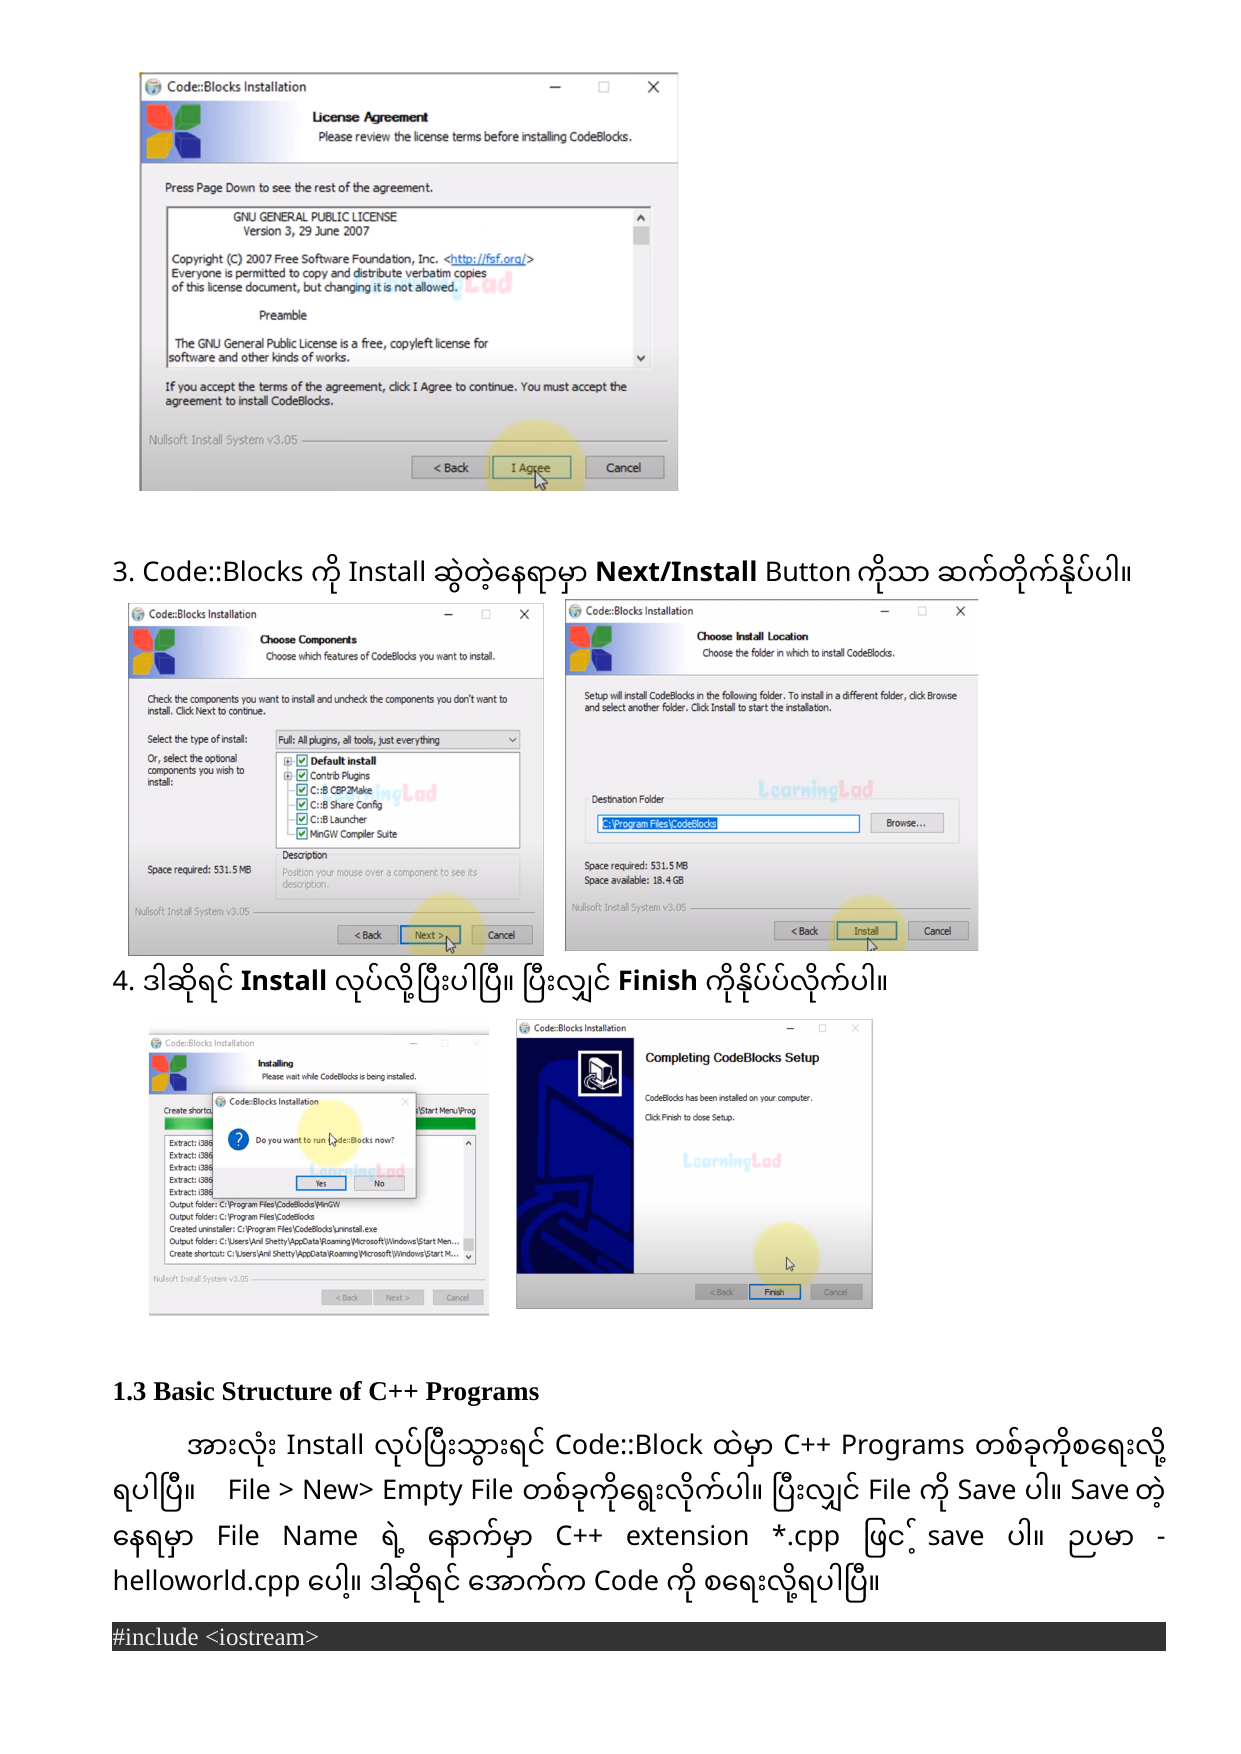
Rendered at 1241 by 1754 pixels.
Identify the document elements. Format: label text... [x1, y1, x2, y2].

text 1.3 Basic Structure of C++ Programs [112, 1375, 1166, 1406]
picture [128, 603, 544, 956]
picture [516, 1019, 873, 1309]
picture [139, 72, 679, 491]
text 3. Code::Blocks ကို Install ဆွဲတဲ့နေရာမှာ Next/Install Buttonကိုသာ ဆက်တိုက်နိုပ်ပါ။ [112, 553, 1166, 593]
picture [148, 1021, 490, 1316]
picture [565, 599, 979, 951]
text 4. ဒါဆိုရင် Install လုပ်လို့ပြီးပါပြီ။ ပြီးလျှင် Finish ကိုနိုပ်ပ်လိုက်ပါ။ [112, 956, 1166, 1001]
text အားလုံး Install လုပ်ပြီးသွားရင် Code::Block ထဲမှာ C++ Programs တစ်ခုကိုစရေးလို့ရပါပြီ။ File > New> Empty File တစ်ခုကိုရွေးလိုက်ပါ။ ပြီးလျှင် File ကို Save ပါ။ Saveတဲ့နေရမှာ File Name ရဲ့ နောက်မှာ C++ extension *.cpp ဖြင့် save ပါ။ ဉပမာ - helloworld.cpp ပေါ့။ ဒါဆိုရင် အောက်က Code ကို စရေးလို့ရပါပြီ။ [112, 1425, 1166, 1602]
text #include <iostream> [112, 1622, 1166, 1651]
